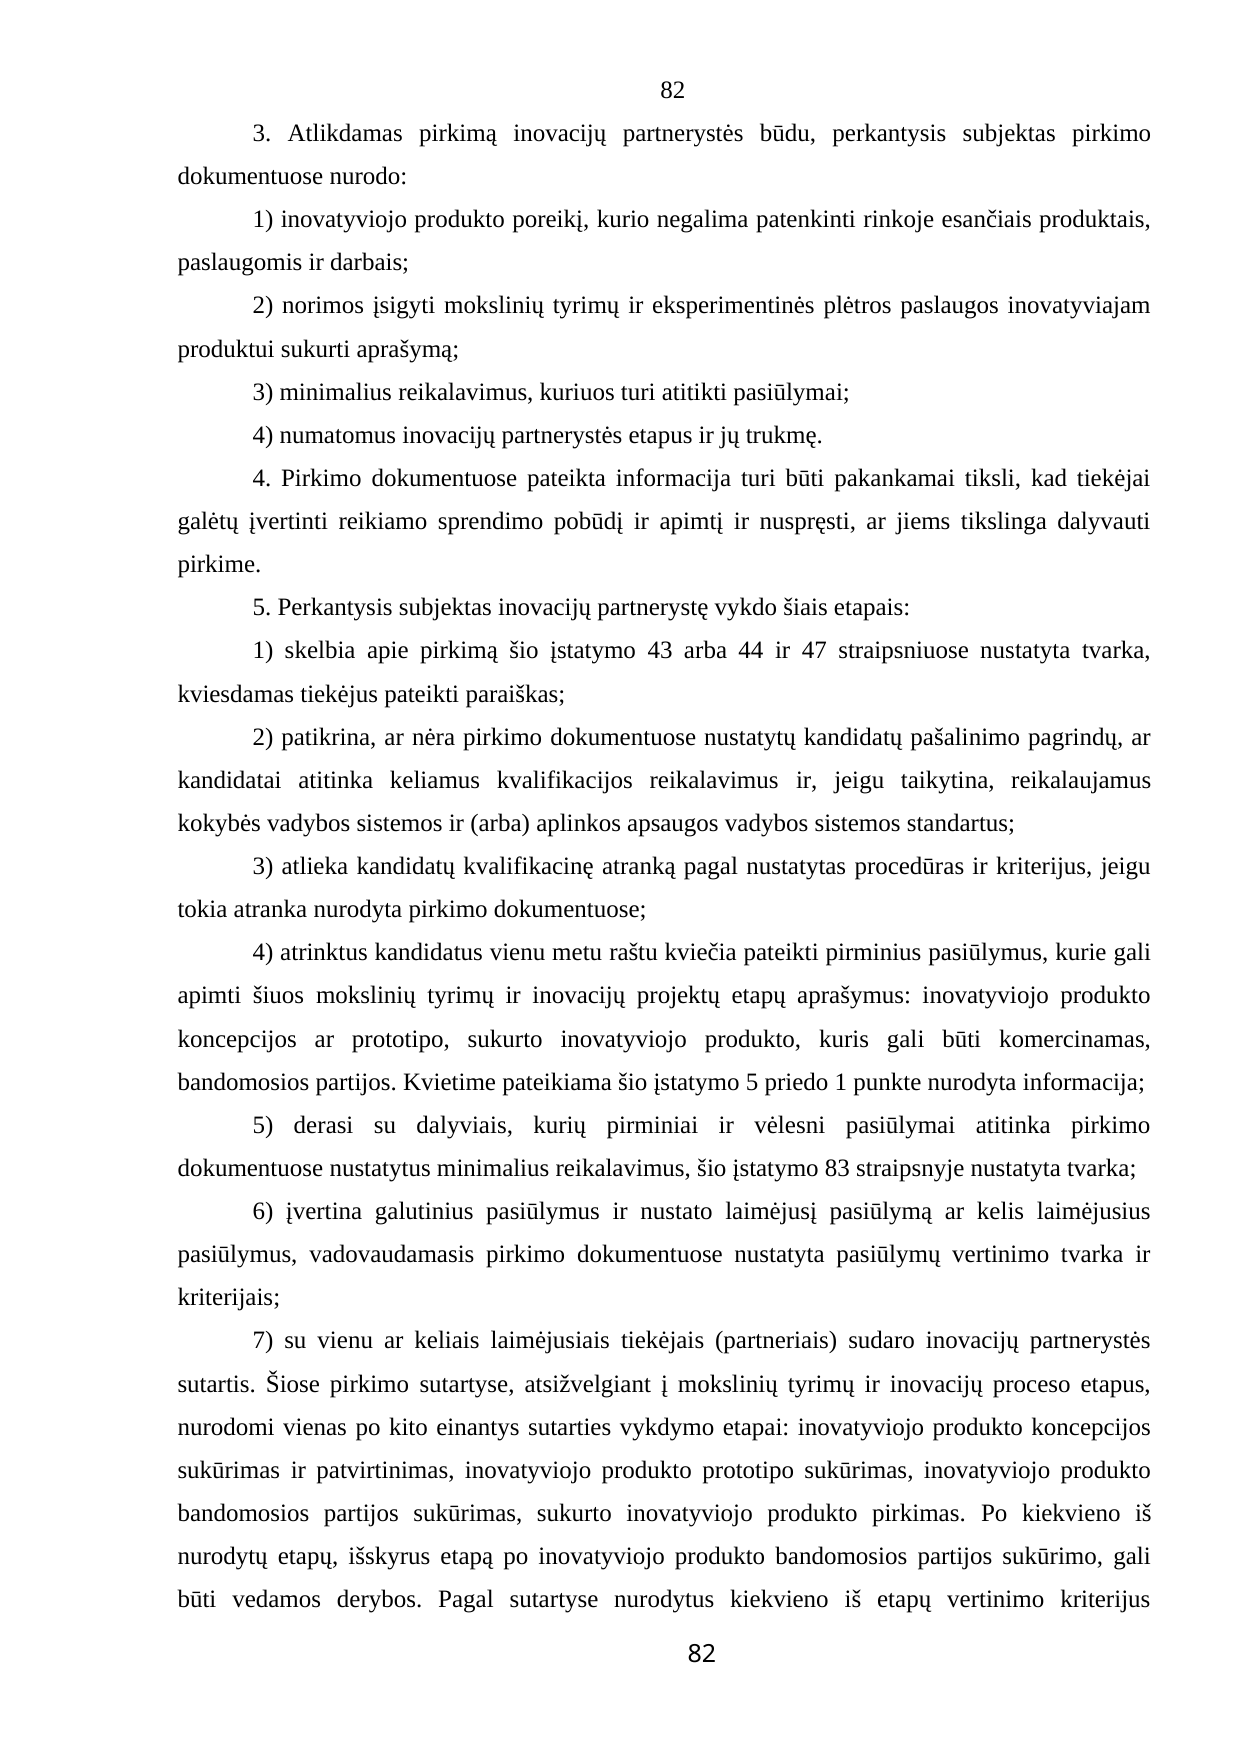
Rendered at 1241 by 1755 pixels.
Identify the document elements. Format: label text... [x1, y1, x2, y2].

text 2) patikrina, ar nėra pirkimo dokumentuose nustatytų kandidatų pašalinimo pagrindų, ar kandidatai atitinka keliamus kvalifikacijos reikalavimus ir, jeigu taikytina, reikalaujamus kokybės vadybos sistemos ir (arba) aplinkos apsaugos vadybos sistemos standartus; [177, 722, 1152, 837]
subtitle 7) su vienu ar keliais laimėjusiais tiekėjais (partneriais) sudaro inovacijų partnerystės sutartis. Šiose pirkimo sutartyse, atsižvelgiant į mokslinių tyrimų ir inovacijų proceso etapus, nurodomi vienas po kito einantys sutarties vykdymo etapai: inovatyviojo produkto koncepcijos sukūrimas ir patvirtinimas, inovatyviojo produkto prototipo sukūrimas, inovatyviojo produkto bandomosios partijos sukūrimas, sukurto inovatyviojo produkto pirkimas. Po kiekvieno iš nurodytų etapų, išskyrus etapą po inovatyviojo produkto bandomosios partijos sukūrimo, gali būti vedamos derybos. Pagal sutartyse nurodytus kiekvieno iš etapų vertinimo kriterijus [177, 1326, 1152, 1613]
text 2) norimos įsigyti mokslinių tyrimų ir eksperimentinės plėtros paslaugos inovatyviajam produktui sukurti aprašymą; [177, 291, 1152, 362]
subtitle 6) įvertina galutinius pasiūlymus ir nustato laimėjusį pasiūlymą ar kelis laimėjusius pasiūlymus, vadovaudamasis pirkimo dokumentuose nustatyta pasiūlymų vertinimo tvarka ir kriterijais; [177, 1196, 1152, 1311]
text 4) numatomus inovacijų partnerystės etapus ir jų trukmę. [177, 420, 1152, 449]
text 3. Atlikdamas pirkimą inovacijų partnerystės būdu, perkantysis subjektas pirkimo dokumentuose nurodo: [177, 118, 1152, 190]
text 4) atrinktus kandidatus vienu metu raštu kviečia pateikti pirminius pasiūlymus, kurie gali apimti šiuos mokslinių tyrimų ir inovacijų projektų etapų aprašymus: inovatyviojo produkto koncepcijos ar prototipo, sukurto inovatyviojo produkto, kuris gali būti komercinamas, bandomosios partijos. Kvietime pateikiama šio įstatymo 5 priedo 1 punkte nurodyta informacija; [177, 937, 1152, 1096]
text 5. Perkantysis subjektas inovacijų partnerystę vykdo šiais etapais: [177, 592, 1152, 621]
text 4. Pirkimo dokumentuose pateikta informacija turi būti pakankamai tiksli, kad tiekėjai galėtų įvertinti reikiamo sprendimo pobūdį ir apimtį ir nuspręsti, ar jiems tikslinga dalyvauti pirkime. [177, 463, 1152, 578]
text 3) atlieka kandidatų kvalifikacinę atranką pagal nustatytas procedūras ir kriterijus, jeigu tokia atranka nurodyta pirkimo dokumentuose; [177, 851, 1152, 923]
subtitle 5) derasi su dalyviais, kurių pirminiai ir vėlesni pasiūlymai atitinka pirkimo dokumentuose nustatytus minimalius reikalavimus, šio įstatymo 83 straipsnyje nustatyta tvarka; [177, 1110, 1152, 1182]
text 1) inovatyviojo produkto poreikį, kurio negalima patenkinti rinkoje esančiais produktais, paslaugomis ir darbais; [177, 204, 1152, 276]
text 3) minimalius reikalavimus, kuriuos turi atitikti pasiūlymai; [177, 377, 1152, 406]
subtitle 1) skelbia apie pirkimą šio įstatymo 43 arba 44 ir 47 straipsniuose nustatyta tvarka, kviesdamas tiekėjus pateikti paraiškas; [177, 636, 1152, 707]
